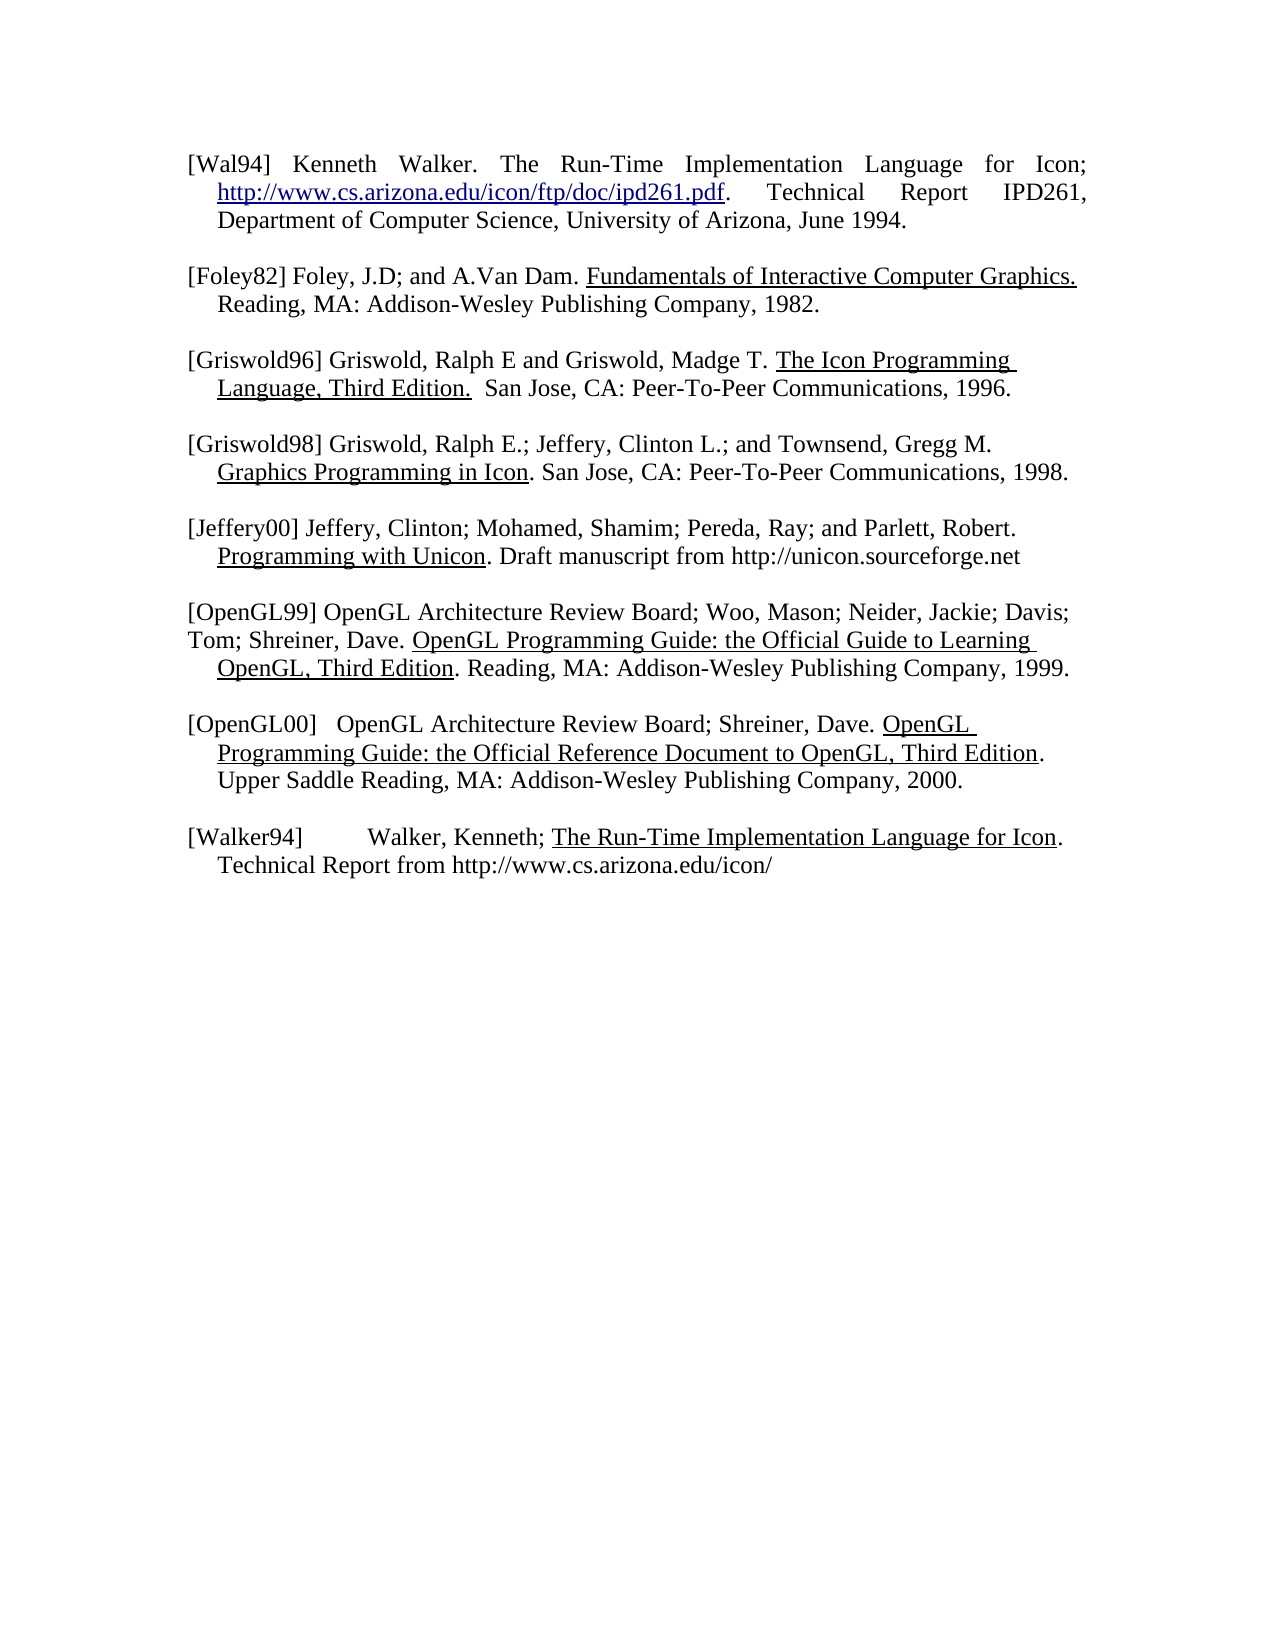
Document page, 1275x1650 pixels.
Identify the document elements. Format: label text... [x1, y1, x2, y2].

text [Jeffery00] Jeffery, Clinton; Mohamed, Shamim; Pereda, Ray; and Parlett, Robert. Programming with Unicon. Draft manuscript from http://unicon.sourceforge.net [187, 514, 1087, 570]
text Tom; Shreiner, Dave. OpenGL Programming Guide: the Official Guide to Learning OpenGL, Third Edition. Reading, MA: Addison-Wesley Publishing Company, 1999. [187, 626, 1087, 682]
text [OpenGL99] OpenGL Architecture Review Board; Woo, Mason; Neider, Jackie; Davis; [187, 598, 1087, 626]
text [Griswold98] Griswold, Ralph E.; Jeffery, Clinton L.; and Townsend, Gregg M. Graphics Programming in Icon. San Jose, CA: Peer-To-Peer Communications, 1998. [187, 430, 1087, 486]
text [Griswold96] Griswold, Ralph E and Griswold, Madge T. The Icon Programming Language, Third Edition. San Jose, CA: Peer-To-Peer Communications, 1996. [187, 346, 1087, 402]
text [Wal94] Kenneth Walker. The Run-Time Implementation Language for Icon; http://www.cs.arizona.edu/icon/ftp/doc/ipd261.pdf. Technical Report IPD261, Department of Computer Science, University of Arizona, June 1994. [187, 150, 1087, 234]
text [Walker94] Walker, Kenneth; The Run-Time Implementation Language for Icon. Technical Report from http://www.cs.arizona.edu/icon/ [187, 822, 1087, 878]
text [Foley82] Foley, J.D; and A.Van Dam. Fundamentals of Interactive Computer Graphics. Reading, MA: Addison-Wesley Publishing Company, 1982. [187, 262, 1087, 318]
text [OpenGL00] OpenGL Architecture Review Board; Shreiner, Dave. OpenGL Programming Guide: the Official Reference Document to OpenGL, Third Edition. Upper Saddle Reading, MA: Addison-Wesley Publishing Company, 2000. [187, 710, 1087, 794]
